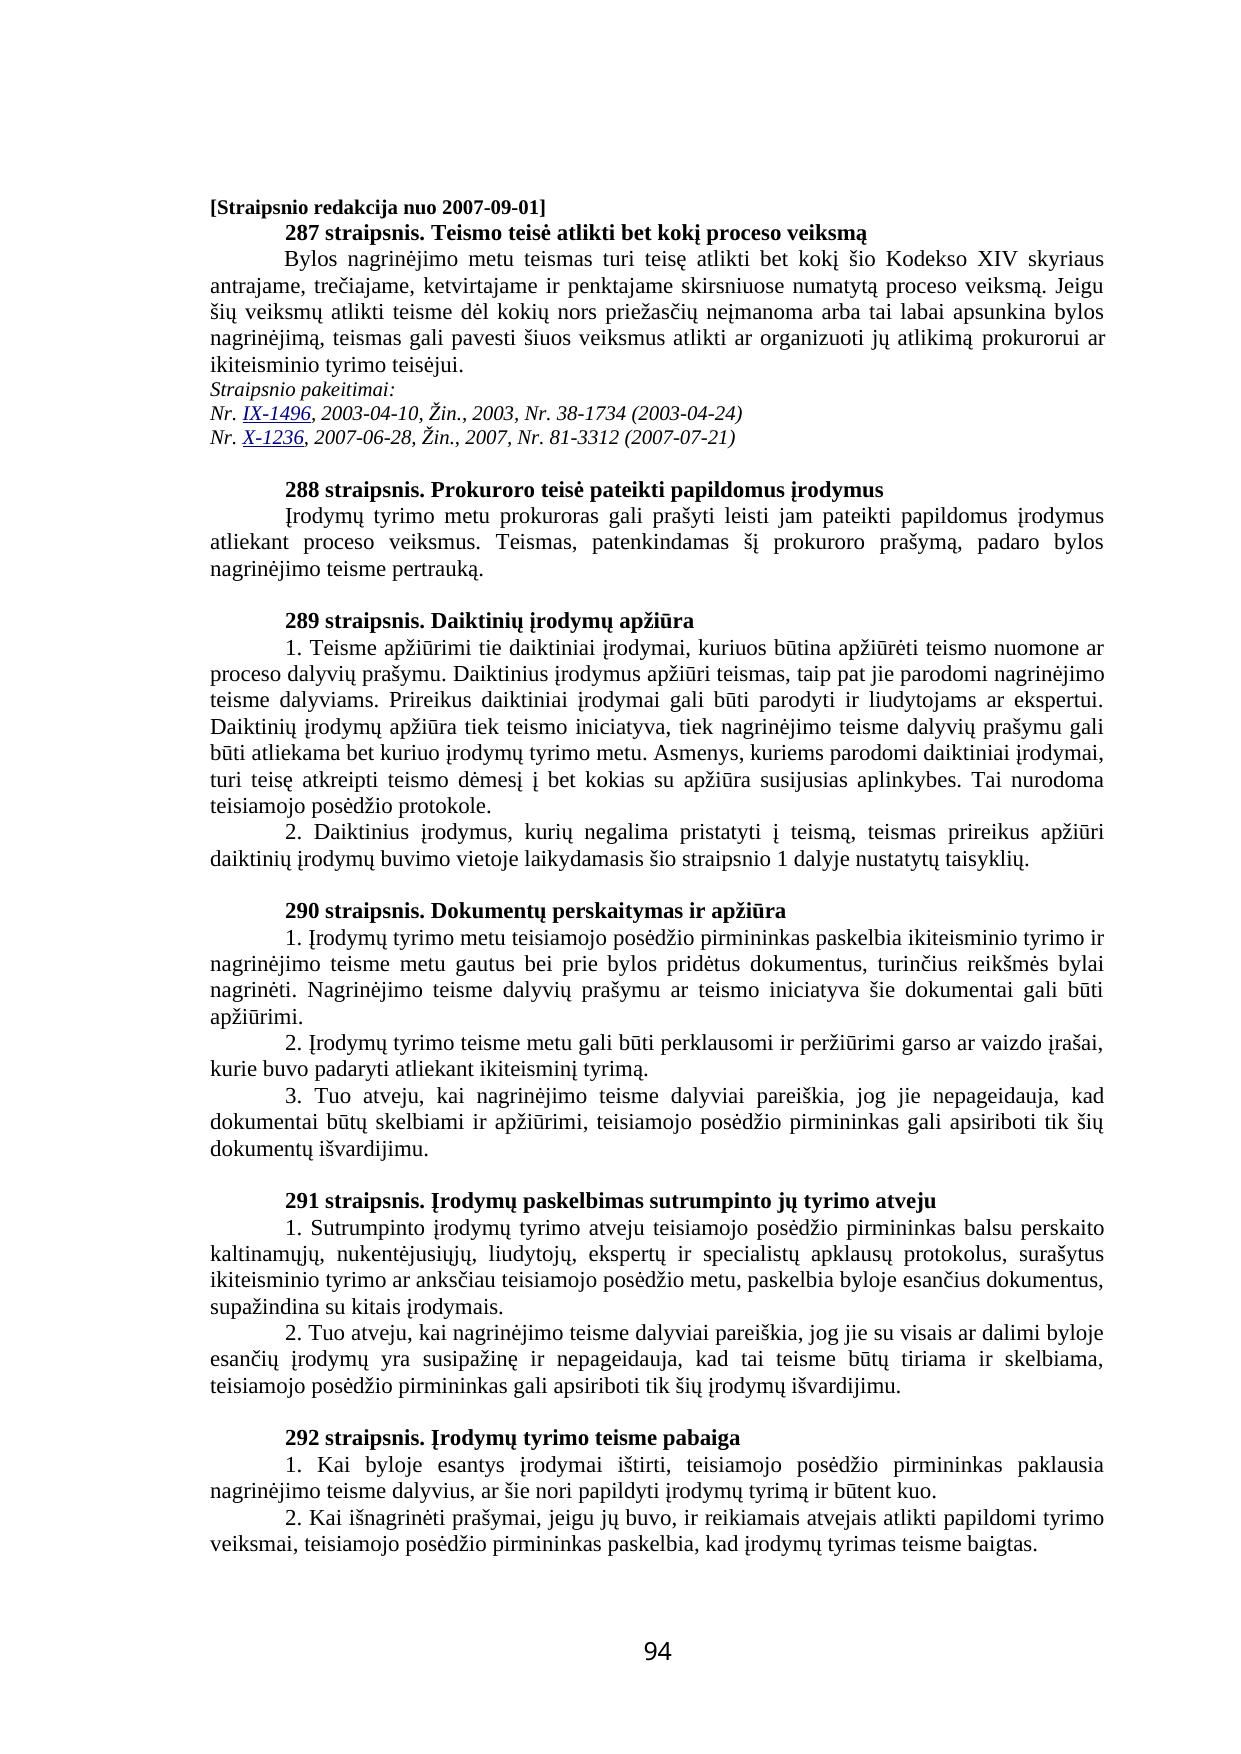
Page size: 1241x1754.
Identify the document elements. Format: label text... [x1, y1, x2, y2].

text 287 straipsnis. Teismo teisė atlikti bet kokį proceso veiksmą [210, 219, 1106, 245]
text 2. Įrodymų tyrimo teisme metu gali būti perklausomi ir peržiūrimi garso ar vaizdo įrašai, kurie buvo padaryti atliekant ikiteisminį tyrimą. [210, 1029, 1106, 1082]
text 2. Kai išnagrinėti prašymai, jeigu jų buvo, ir reikiamais atvejais atlikti papildomi tyrimo veiksmai, teisiamojo posėdžio pirmininkas paskelbia, kad įrodymų tyrimas teisme baigtas. [210, 1503, 1106, 1556]
text Įrodymų tyrimo metu prokuroras gali prašyti leisti jam pateikti papildomus įrodymus atliekant proceso veiksmus. Teismas, patenkindamas šį prokuroro prašymą, padaro bylos nagrinėjimo teisme pertrauką. [210, 502, 1106, 581]
text 289 straipsnis. Daiktinių įrodymų apžiūra [210, 607, 1106, 634]
text 2. Daiktinius įrodymus, kurių negalima pristatyti į teismą, teismas prireikus apžiūri daiktinių įrodymų buvimo vietoje laikydamasis šio straipsnio 1 dalyje nustatytų taisyklių. [210, 818, 1106, 871]
text Nr. X-1236, 2007-06-28, Žin., 2007, Nr. 81-3312 (2007-07-21) [210, 425, 1106, 449]
text 291 straipsnis. Įrodymų paskelbimas sutrumpinto jų tyrimo atveju [210, 1187, 1106, 1214]
text [Straipsnio redakcija nuo 2007-09-01] [210, 195, 1106, 219]
text 1. Įrodymų tyrimo metu teisiamojo posėdžio pirmininkas paskelbia ikiteisminio tyrimo ir nagrinėjimo teisme metu gautus bei prie bylos pridėtus dokumentus, turinčius reikšmės bylai nagrinėti. Nagrinėjimo teisme dalyvių prašymu ar teismo iniciatyva šie dokumentai gali būti apžiūrimi. [210, 924, 1106, 1029]
text Nr. IX-1496, 2003-04-10, Žin., 2003, Nr. 38-1734 (2003-04-24) [210, 401, 1106, 425]
text 3. Tuo atveju, kai nagrinėjimo teisme dalyviai pareiškia, jog jie nepageidauja, kad dokumentai būtų skelbiami ir apžiūrimi, teisiamojo posėdžio pirmininkas gali apsiriboti tik šių dokumentų išvardijimu. [210, 1082, 1106, 1161]
text 2. Tuo atveju, kai nagrinėjimo teisme dalyviai pareiškia, jog jie su visais ar dalimi byloje esančių įrodymų yra susipažinę ir nepageidauja, kad tai teisme būtų tiriama ir skelbiama, teisiamojo posėdžio pirmininkas gali apsiriboti tik šių įrodymų išvardijimu. [210, 1319, 1106, 1398]
text 292 straipsnis. Įrodymų tyrimo teisme pabaiga [210, 1424, 1106, 1451]
text 1. Teisme apžiūrimi tie daiktiniai įrodymai, kuriuos būtina apžiūrėti teismo nuomone ar proceso dalyvių prašymu. Daiktinius įrodymus apžiūri teismas, taip pat jie parodomi nagrinėjimo teisme dalyviams. Prireikus daiktiniai įrodymai gali būti parodyti ir liudytojams ar ekspertui. Daiktinių įrodymų apžiūra tiek teismo iniciatyva, tiek nagrinėjimo teisme dalyvių prašymu gali būti atliekama bet kuriuo įrodymų tyrimo metu. Asmenys, kuriems parodomi daiktiniai įrodymai, turi teisę atkreipti teismo dėmesį į bet kokias su apžiūra susijusias aplinkybes. Tai nurodoma teisiamojo posėdžio protokole. [210, 634, 1106, 818]
text Bylos nagrinėjimo metu teismas turi teisę atlikti bet kokį šio Kodekso XIV skyriaus antrajame, trečiajame, ketvirtajame ir penktajame skirsniuose numatytą proceso veiksmą. Jeigu šių veiksmų atlikti teisme dėl kokių nors priežasčių neįmanoma arba tai labai apsunkina bylos nagrinėjimą, teismas gali pavesti šiuos veiksmus atlikti ar organizuoti jų atlikimą prokurorui ar ikiteisminio tyrimo teisėjui. [210, 245, 1106, 377]
text 288 straipsnis. Prokuroro teisė pateikti papildomus įrodymus [210, 476, 1106, 502]
text 1. Kai byloje esantys įrodymai ištirti, teisiamojo posėdžio pirmininkas paklausia nagrinėjimo teisme dalyvius, ar šie nori papildyti įrodymų tyrimą ir būtent kuo. [210, 1451, 1106, 1503]
text Straipsnio pakeitimai: [210, 377, 1106, 401]
text 1. Sutrumpinto įrodymų tyrimo atveju teisiamojo posėdžio pirmininkas balsu perskaito kaltinamųjų, nukentėjusiųjų, liudytojų, ekspertų ir specialistų apklausų protokolus, surašytus ikiteisminio tyrimo ar anksčiau teisiamojo posėdžio metu, paskelbia byloje esančius dokumentus, supažindina su kitais įrodymais. [210, 1214, 1106, 1319]
text 290 straipsnis. Dokumentų perskaitymas ir apžiūra [210, 897, 1106, 924]
